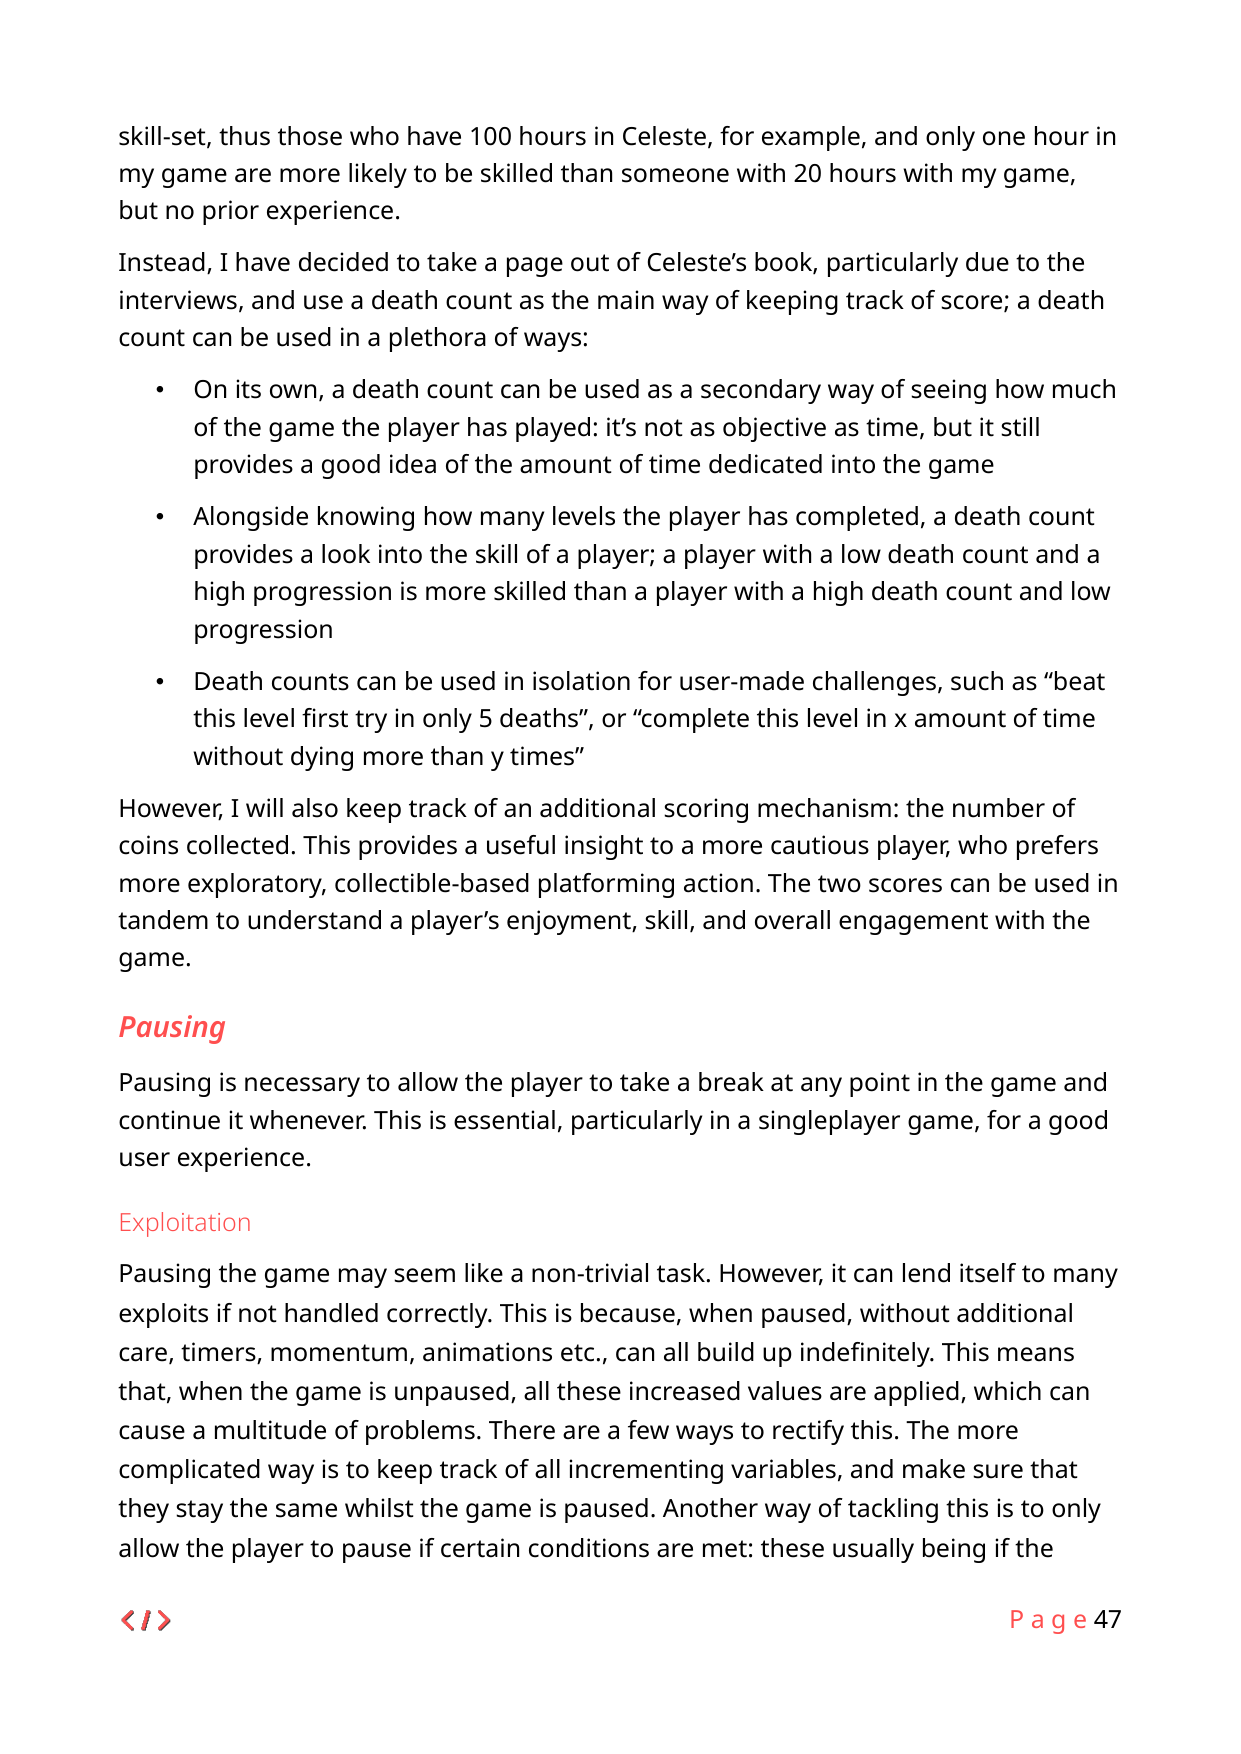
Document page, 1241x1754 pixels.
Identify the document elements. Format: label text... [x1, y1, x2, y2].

text skill-set, thus those who have 100 hours in Celeste, for example, and only one hour in my game are more likely to be skilled than someone with 20 hours with my game, but no prior experience. [118, 118, 1122, 227]
subtitle Pausing [118, 1007, 1122, 1046]
list On its own, a death count can be used as a secondary way of seeing how much of the game the player has played: it’s not as objective as time, but it still provides a good idea of the amount of time dedicated into the game [156, 372, 1122, 481]
text Instead, I have decided to take a page out of Celeste’s book, particularly due to the interviews, and use a death count as the main way of keeping track of score; a death count can be used in a plethora of ways: [118, 245, 1122, 354]
list Death counts can be used in isolation for user-made challenges, such as “beat this level first try in only 5 deaths”, or “complete this level in x amount of time without dying more than y times” [156, 663, 1122, 772]
subtitle Exploitation [118, 1204, 1122, 1238]
text However, I will also keep track of an additional scoring mechanism: the number of coins collected. This provides a useful insight to a more cautious player, who prefers more exploratory, collectible-based platforming action. The two scores can be used in tandem to understand a player’s enjoyment, skill, and overall engagement with the game. [118, 790, 1122, 974]
text Pausing the game may seem like a non-trivial task. However, it can lend itself to many exploits if not handled correctly. This is because, when paused, without additional care, timers, momentum, animations etc., can all build up indefinitely. This means that, when the game is unpaused, all these increased values are applied, which can cause a multitude of problems. There are a few ways to rectify this. The more complicated way is to keep track of all incrementing variables, and make sure that they stay the same whilst the game is paused. Another way of tackling this is to only allow the player to pause if certain conditions are met: these usually being if the [118, 1256, 1122, 1564]
text Pausing is necessary to allow the player to take a break at any point in the game and continue it whenever. This is essential, particularly in a singleplayer game, for a good user experience. [118, 1065, 1122, 1174]
list Alongside knowing how many levels the player has completed, a death count provides a look into the skill of a player; a player with a low death count and a high progression is more skilled than a player with a high death count and low progression [156, 499, 1122, 645]
picture [116, 1591, 175, 1649]
